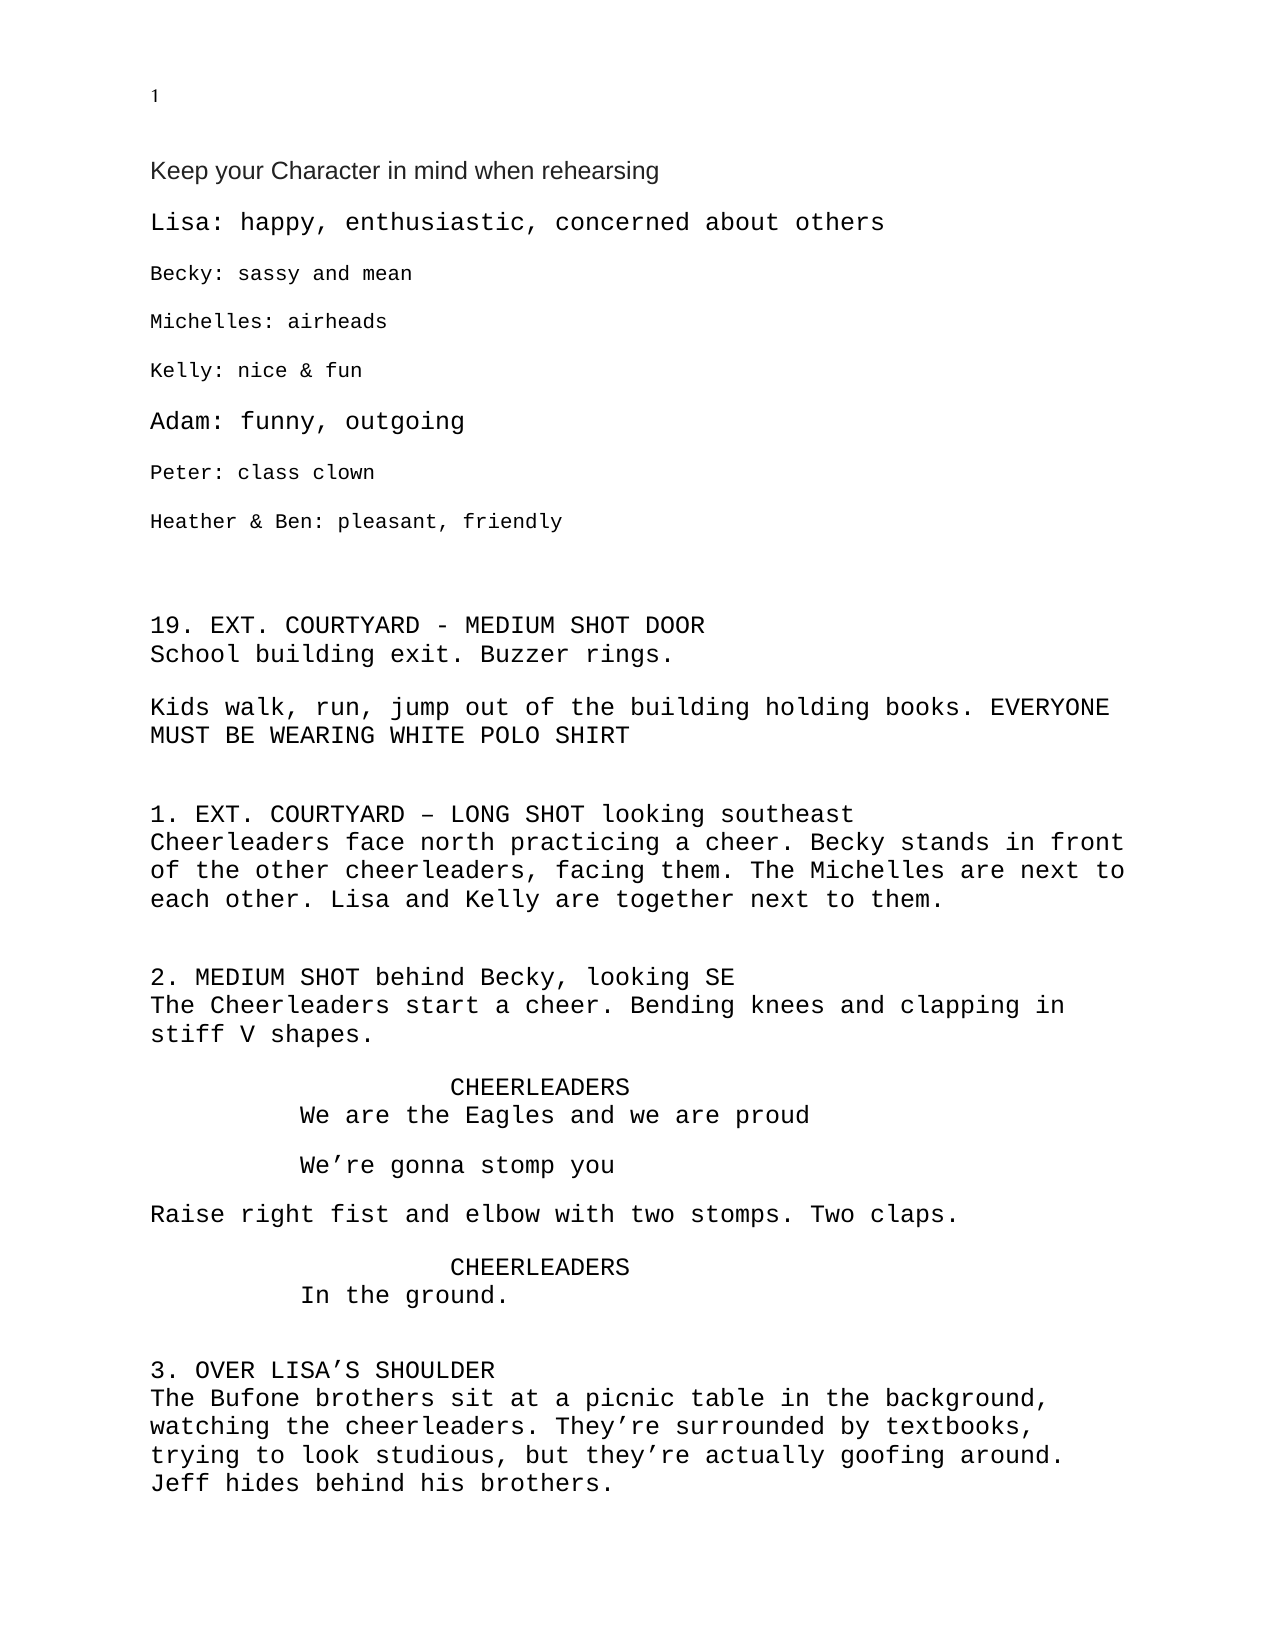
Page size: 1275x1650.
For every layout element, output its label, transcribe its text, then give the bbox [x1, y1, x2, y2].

text We are the Eagles and we are proud [300, 1103, 975, 1131]
text Heather & Ben: pleasant, friendly [150, 511, 1125, 534]
subtitle 1. EXT. COURTYARD – LONG SHOT looking southeast [150, 801, 1125, 830]
subtitle Lisa: happy, enthusiastic, concerned about others [150, 209, 1125, 238]
subtitle 19. EXT. COURTYARD - MEDIUM SHOT DOOR [150, 613, 1125, 641]
text Kelly: nice & fun [150, 360, 1125, 384]
text Peter: class clown [150, 462, 1125, 486]
subtitle 3. OVER LISA’S SHOULDER [150, 1357, 1125, 1386]
text School building exit. Buzzer rings. [150, 641, 1125, 670]
subtitle 2. MEDIUM SHOT behind Becky, looking SE [150, 965, 1125, 993]
text The Cheerleaders start a cheer. Bending knees and clapping in stiff V shapes. [150, 993, 1125, 1050]
text Michelles: airheads [150, 311, 1125, 335]
text Cheerleaders face north practicing a cheer. Becky stands in front of the other cheerleaders, facing them. The Michelles are next to each other. Lisa and Kelly are together next to them. [150, 830, 1125, 915]
subtitle Keep your Character in mind when rehearsing [150, 156, 1125, 184]
text Kids walk, run, jump out of the building holding books. EVERYONE MUST BE WEARING WHITE POLO SHIRT [150, 695, 1125, 751]
text CHEERLEADERS [150, 1255, 1125, 1283]
text The Bufone brothers sit at a picnic table in the background, watching the cheerleaders. They’re surrounded by textbooks, trying to look studious, but they’re actually goofing around. Jeff hides behind his brothers. [150, 1386, 1125, 1499]
text Becky: sassy and mean [150, 263, 1125, 286]
text In the ground. [300, 1283, 975, 1311]
subtitle Adam: funny, outgoing [150, 409, 1125, 437]
text Raise right fist and elbow with two stomps. Two claps. [150, 1201, 1125, 1230]
text We’re gonna stomp you [300, 1152, 975, 1181]
text CHEERLEADERS [150, 1075, 1125, 1103]
